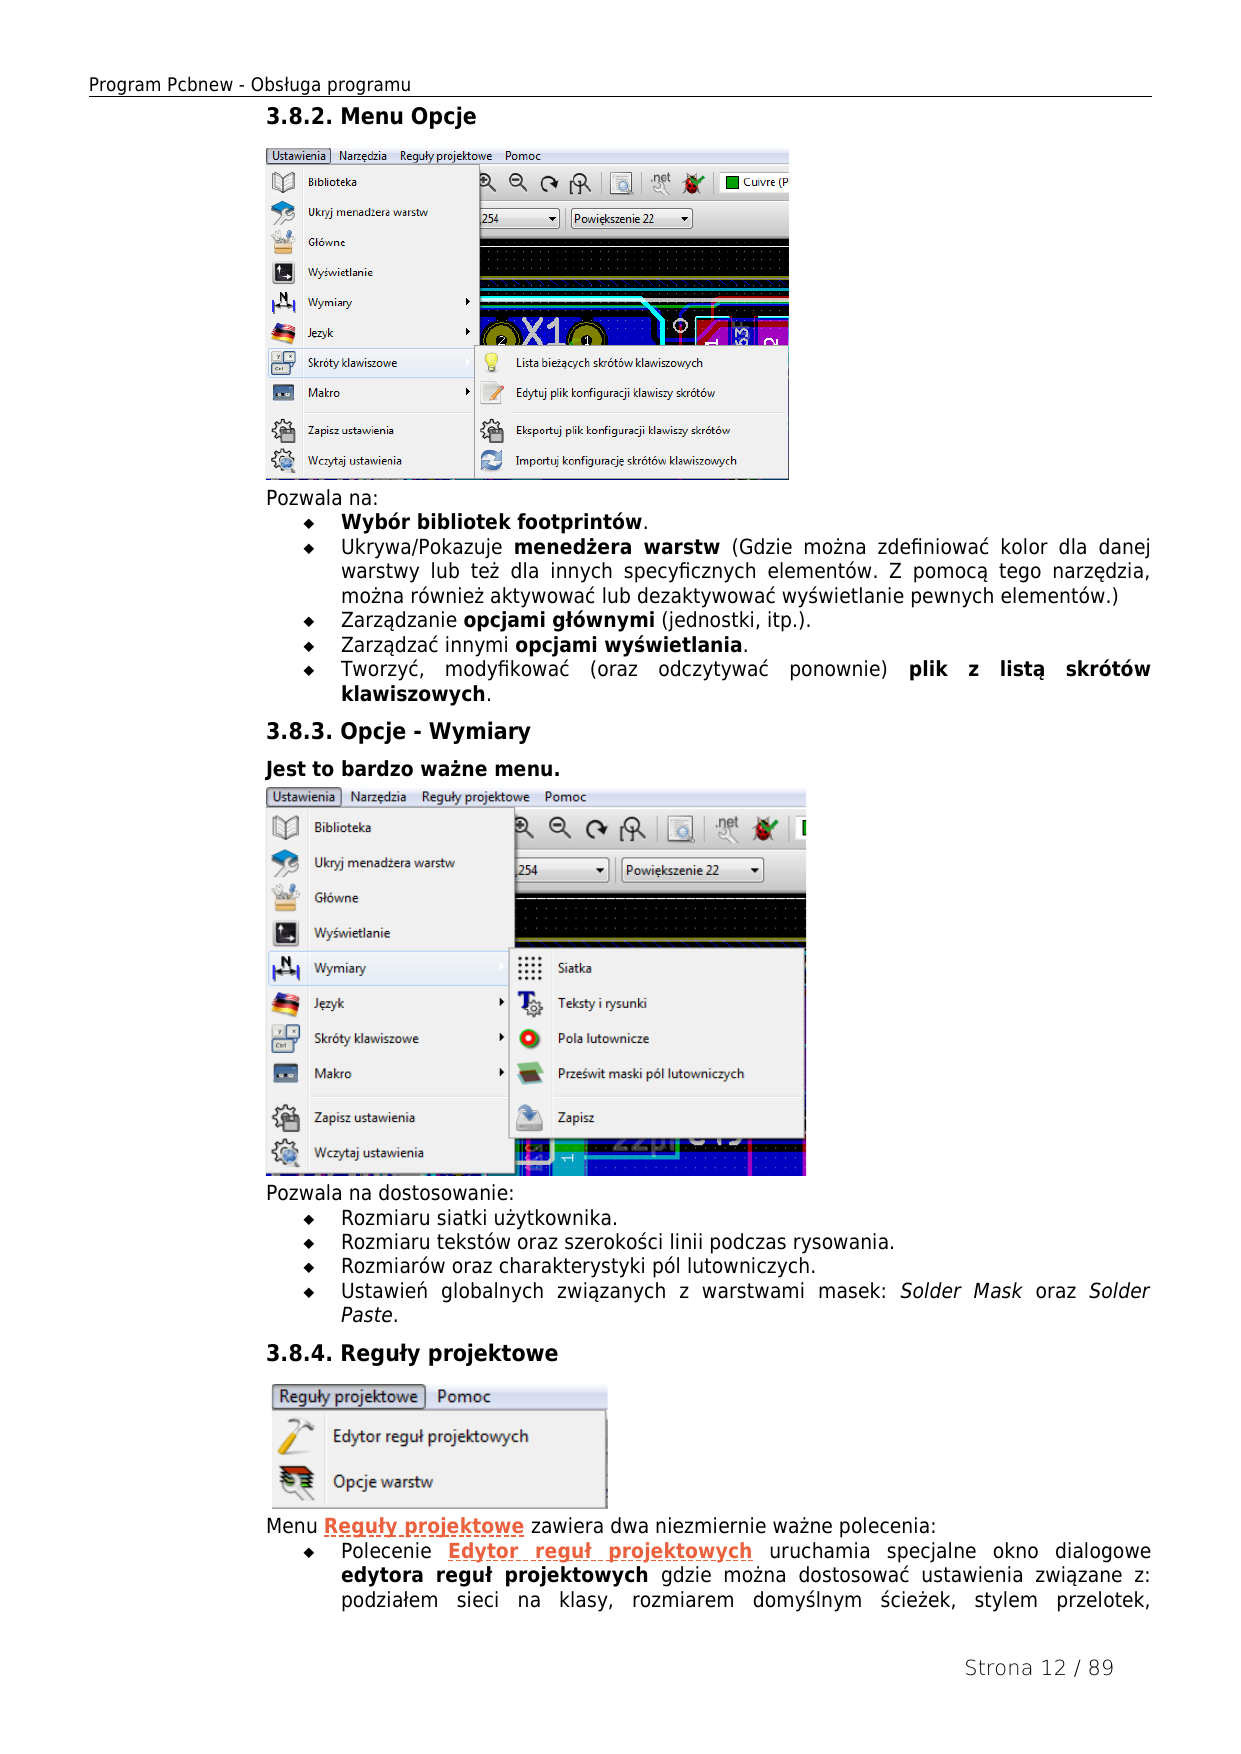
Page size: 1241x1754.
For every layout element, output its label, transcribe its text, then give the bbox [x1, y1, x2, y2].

picture [265, 787, 807, 1176]
list Rozmiaru siatki użytkownika. [303, 1206, 1152, 1230]
text Pozwala na: [266, 486, 1152, 510]
list Wybór bibliotek footprintów. [303, 510, 1152, 535]
picture [265, 148, 789, 480]
list Zarządzać innymi opcjami wyświetlania. [303, 633, 1152, 657]
list Rozmiaru tekstów oraz szerokości linii podczas rysowania. [303, 1230, 1152, 1254]
list Zarządzanie opcjami głównymi (jednostki, itp.). [303, 608, 1152, 633]
list Ustawień globalnych związanych z warstwami masek: Solder Mask oraz Solder Paste. [303, 1279, 1152, 1328]
text Pozwala na dostosowanie: [266, 1181, 1152, 1206]
list Tworzyć, modyfikować (oraz odczytywać ponownie) plik z listą skrótów klawiszowych. [303, 657, 1152, 706]
subtitle Reguły projektowe [266, 1340, 1152, 1367]
list Ukrywa/Pokazuje menedżera warstw (Gdzie można zdefiniować kolor dla danej warstwy lub też dla innych specyficznych elementów. Z pomocą tego narzędzia, można również aktywować lub dezaktywować wyświetlanie pewnych elementów.) [303, 535, 1152, 608]
text Jest to bardzo ważne menu. [266, 757, 1152, 781]
subtitle Menu Opcje [266, 103, 1152, 130]
list Rozmiarów oraz charakterystyki pól lutowniczych. [303, 1254, 1152, 1279]
picture [271, 1384, 608, 1509]
list Polecenie Edytor reguł projektowych uruchamia specjalne okno dialogowe edytora reguł projektowych gdzie można dostosować ustawienia związane z: podziałem sieci na klasy, rozmiarem domyślnym ścieżek, stylem przelotek, [303, 1539, 1152, 1612]
subtitle Opcje - Wymiary [266, 718, 1152, 745]
text Menu Reguły projektowe zawiera dwa niezmiernie ważne polecenia: [266, 1514, 1152, 1539]
